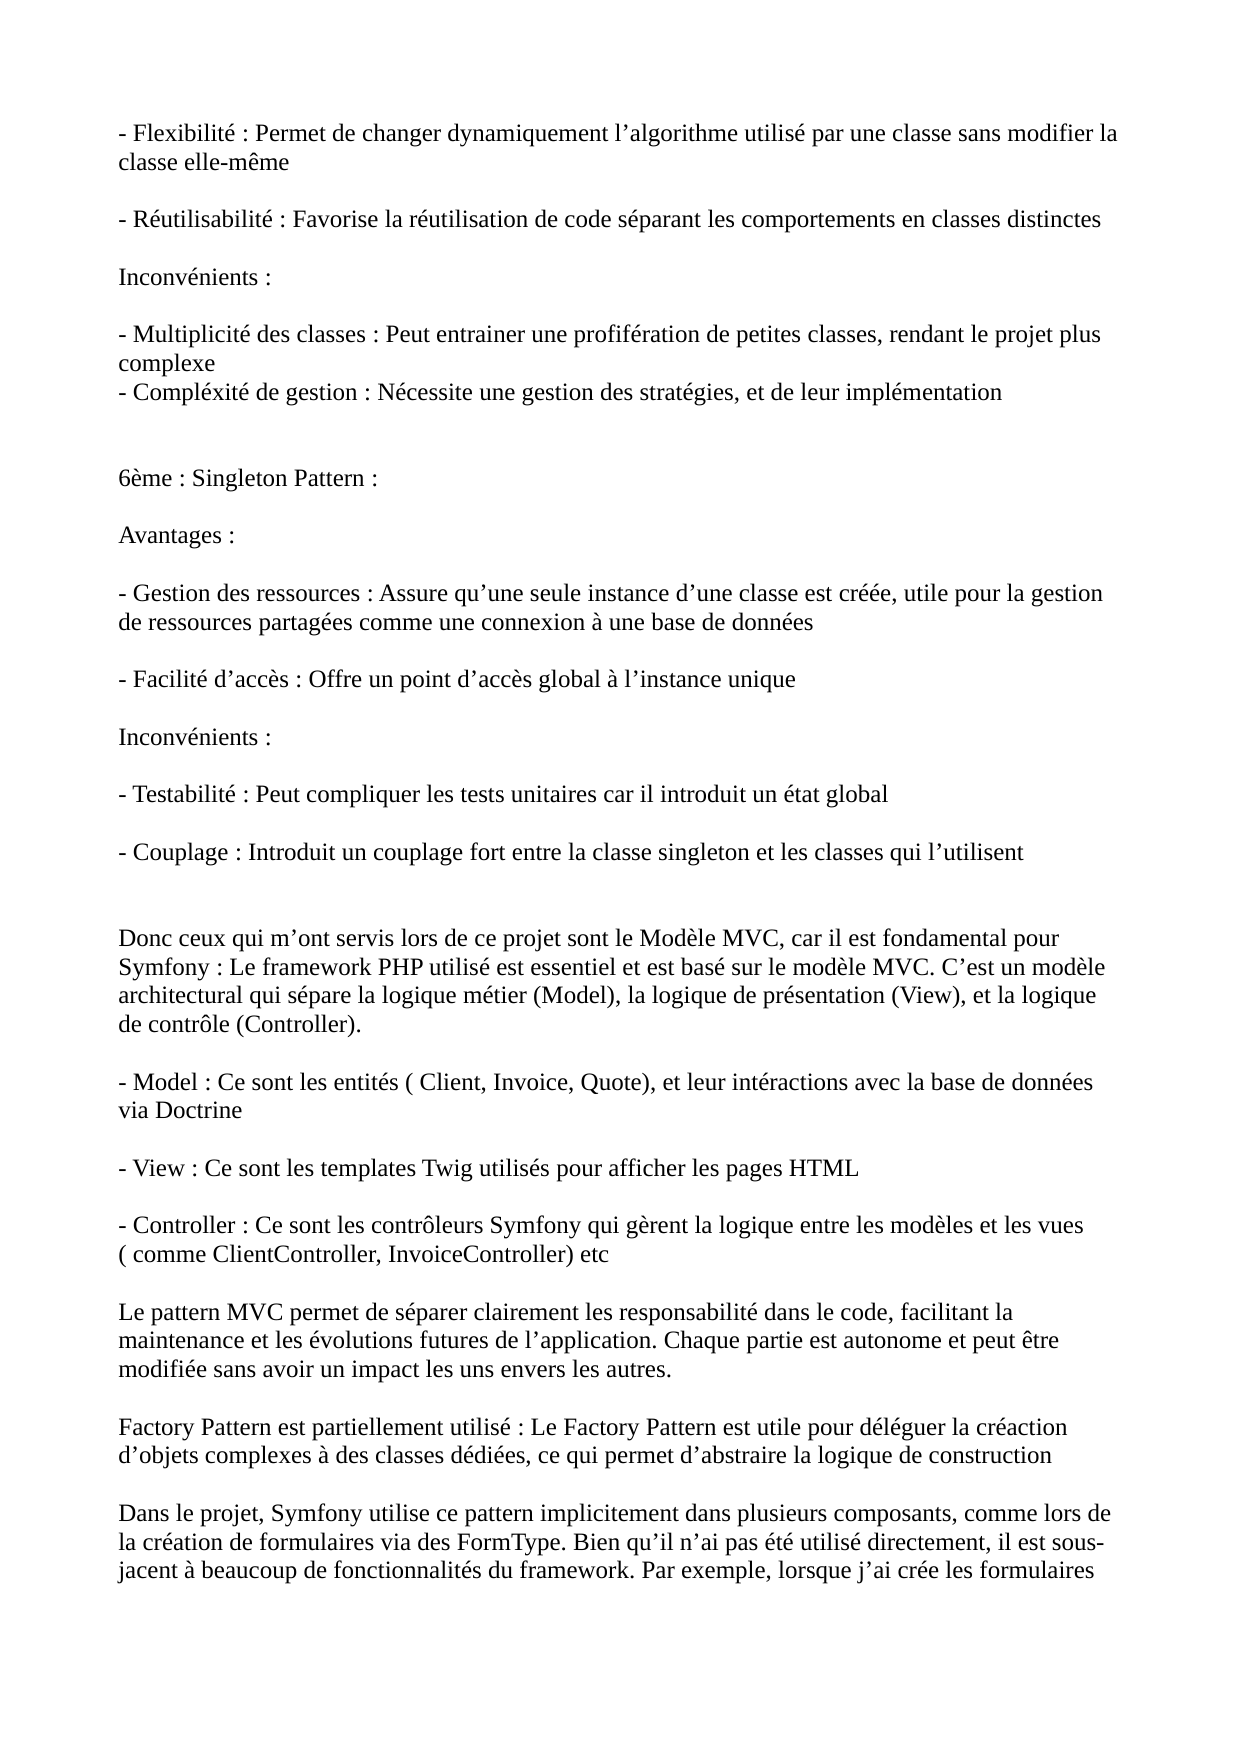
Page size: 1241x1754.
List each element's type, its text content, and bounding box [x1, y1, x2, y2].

text - Model : Ce sont les entités ( Client, Invoice, Quote), et leur intéractions avec la base de données via Doctrine [118, 1067, 1122, 1124]
text - Couplage : Introduit un couplage fort entre la classe singleton et les classes qui l’utilisent [118, 837, 1122, 866]
text - Facilité d’accès : Offre un point d’accès global à l’instance unique [118, 664, 1122, 693]
text Avantages : [118, 521, 1122, 549]
text - Controller : Ce sont les contrôleurs Symfony qui gèrent la logique entre les modèles et les vues ( comme ClientController, InvoiceController) etc [118, 1211, 1122, 1268]
text Factory Pattern est partiellement utilisé : Le Factory Pattern est utile pour déléguer la créaction d’objets complexes à des classes dédiées, ce qui permet d’abstraire la logique de construction [118, 1412, 1122, 1469]
text Dans le projet, Symfony utilise ce pattern implicitement dans plusieurs composants, comme lors de la création de formulaires via des FormType. Bien qu’il n’ai pas été utilisé directement, il est sous-jacent à beaucoup de fonctionnalités du framework. Par exemple, lorsque j’ai crée les formulaires [118, 1498, 1122, 1584]
text Inconvénients : [118, 722, 1122, 751]
text 6ème : Singleton Pattern : [118, 463, 1122, 492]
text - Testabilité : Peut compliquer les tests unitaires car il introduit un état global [118, 779, 1122, 808]
text Inconvénients : [118, 262, 1122, 291]
text - View : Ce sont les templates Twig utilisés pour afficher les pages HTML [118, 1153, 1122, 1182]
text Le pattern MVC permet de séparer clairement les responsabilité dans le code, facilitant la maintenance et les évolutions futures de l’application. Chaque partie est autonome et peut être modifiée sans avoir un impact les uns envers les autres. [118, 1297, 1122, 1383]
text - Multiplicité des classes : Peut entrainer une profifération de petites classes, rendant le projet plus complexe [118, 319, 1122, 377]
text - Flexibilité : Permet de changer dynamiquement l’algorithme utilisé par une classe sans modifier la classe elle-même [118, 118, 1122, 176]
text - Gestion des ressources : Assure qu’une seule instance d’une classe est créée, utile pour la gestion de ressources partagées comme une connexion à une base de données [118, 578, 1122, 636]
text - Compléxité de gestion : Nécessite une gestion des stratégies, et de leur implémentation [118, 377, 1122, 406]
text - Réutilisabilité : Favorise la réutilisation de code séparant les comportements en classes distinctes [118, 204, 1122, 233]
text Donc ceux qui m’ont servis lors de ce projet sont le Modèle MVC, car il est fondamental pour Symfony : Le framework PHP utilisé est essentiel et est basé sur le modèle MVC. C’est un modèle architectural qui sépare la logique métier (Model), la logique de présentation (View), et la logique de contrôle (Controller). [118, 923, 1122, 1038]
